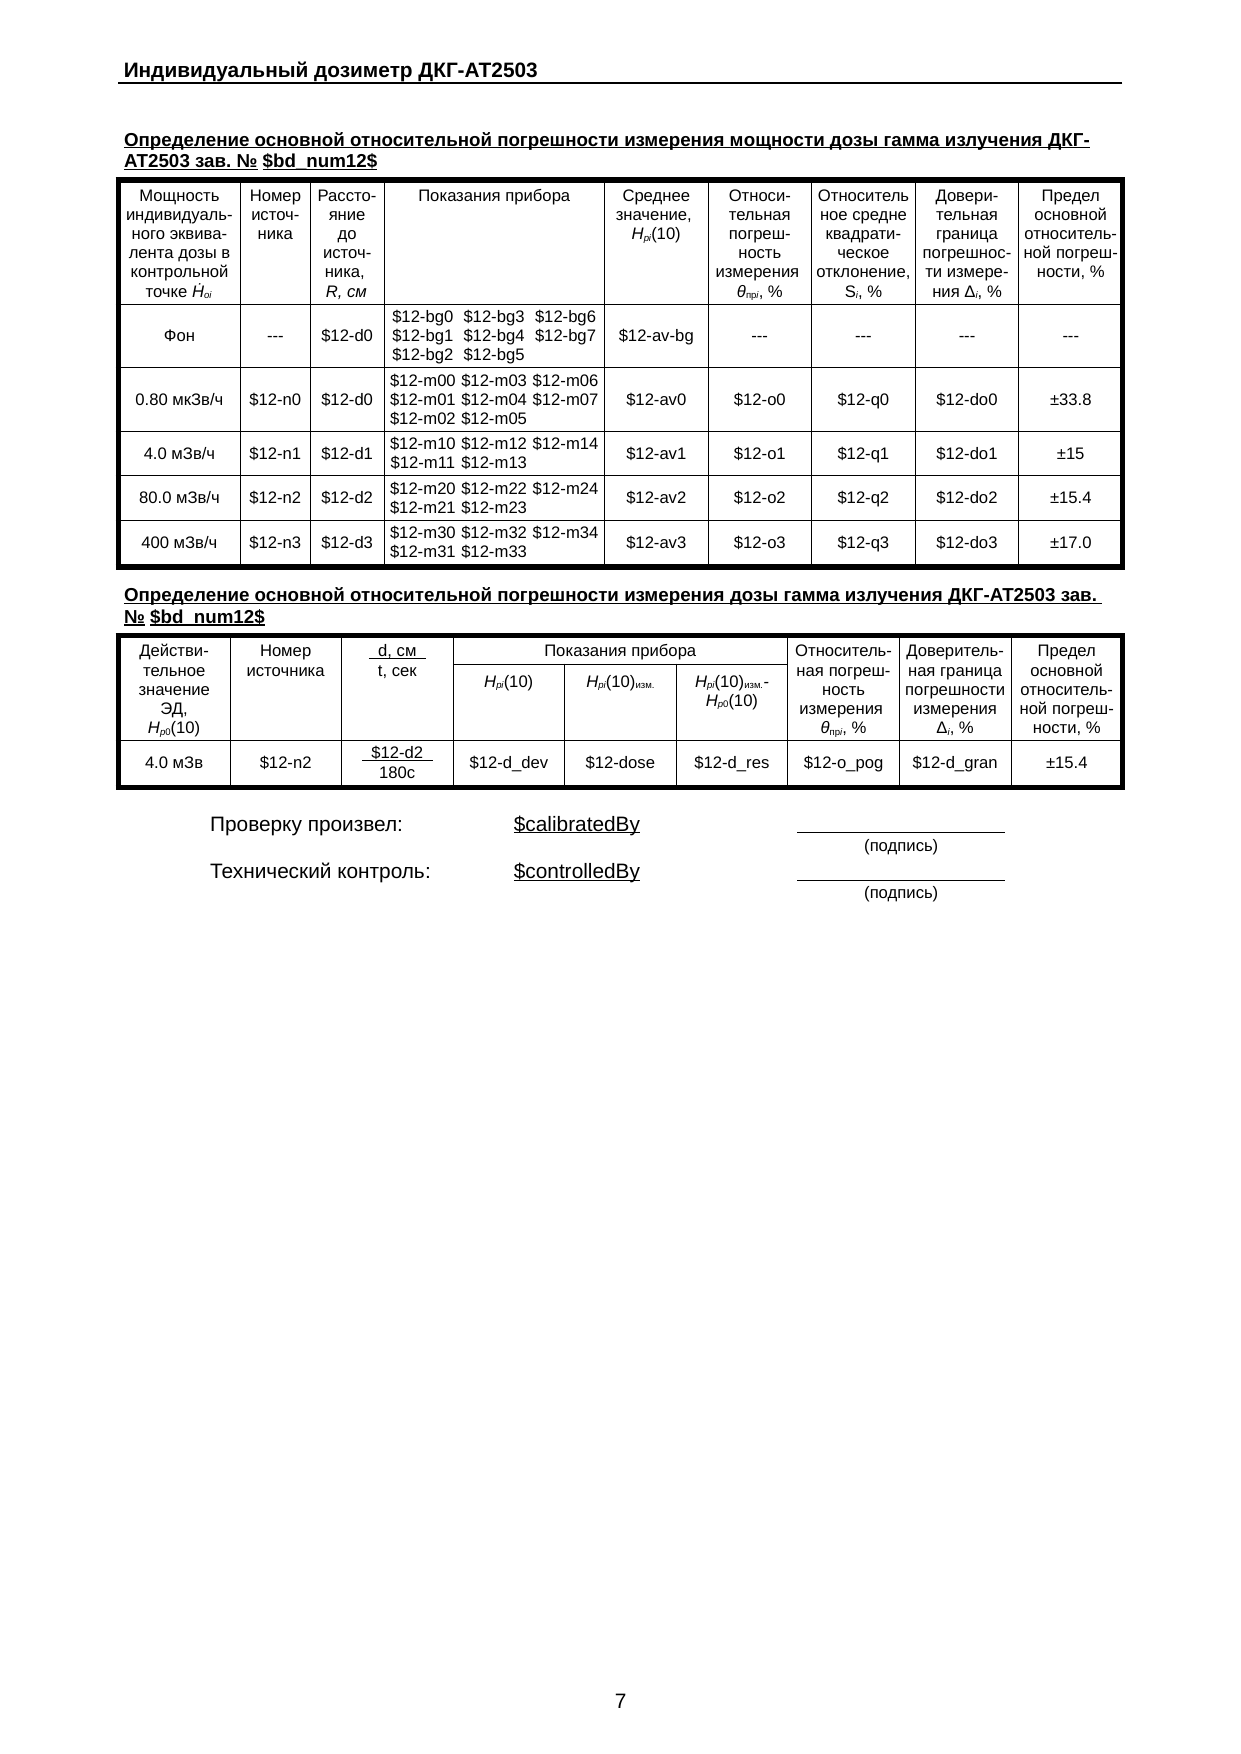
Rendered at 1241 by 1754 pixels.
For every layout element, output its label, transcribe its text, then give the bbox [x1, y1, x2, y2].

table_cell $12-o_pog [788, 741, 899, 784]
table_cell --- [812, 305, 915, 367]
table_cell [514, 835, 771, 859]
table_cell $12-d0 [311, 368, 384, 431]
table_cell [514, 883, 771, 907]
table_cell $12-d1 [311, 432, 384, 475]
table_cell Довери-тельная граница погрешнос-ти измере-ния Δi, % [916, 183, 1018, 303]
table_cell $12-d_dev [454, 741, 564, 784]
table_header Определение основной относительной погрешности измерения дозы гамма излучения ДКГ-АТ2503 зав. № $bd_num12$ [118, 570, 1122, 633]
table_cell $12-d0 [311, 305, 384, 367]
table_cell Рассто-яние до источ-ника, R, см [311, 183, 384, 303]
table_cell 4.0 мЗв [121, 741, 230, 784]
table_cell $12-o0 [709, 368, 811, 431]
table_cell d, см t, сек [342, 638, 453, 740]
table_cell Hpi(10) [454, 665, 564, 740]
table_cell $12-d2 [311, 476, 384, 520]
table_cell [210, 883, 514, 907]
table_cell [771, 859, 1031, 883]
table_cell Мощность индивидуаль-ного эквива-лента дозы в контрольной точке Ḣoi [121, 183, 240, 303]
table_cell $12-d3 [311, 521, 384, 564]
table_cell ±15 [1019, 432, 1120, 475]
table_cell $12-bg0 $12-bg1 $12-bg2 $12-bg3 $12-bg4 $12-bg5 $12-bg6 $12-bg7 [385, 305, 604, 367]
table_cell --- [241, 305, 310, 367]
table_cell 400 мЗв/ч [121, 521, 240, 564]
table_header Проверку произвел: [210, 811, 514, 835]
table_cell $12-n0 [241, 368, 310, 431]
table_cell $12-n3 [241, 521, 310, 564]
table_cell $12-d_gran [900, 741, 1011, 784]
table_cell $12-o3 [709, 521, 811, 564]
table_cell Hpi(10)изм.-Hp0(10) [677, 665, 787, 740]
table_cell ±17.0 [1019, 521, 1120, 564]
table_cell (подпись) [771, 835, 1031, 859]
table_cell $controlledBy [514, 859, 771, 883]
table_cell $12-q1 [812, 432, 915, 475]
table_cell $12-do2 [916, 476, 1018, 520]
table_cell Показания прибора [454, 638, 787, 663]
table_cell Фон [121, 305, 240, 367]
table_cell 4.0 мЗв/ч [121, 432, 240, 475]
table_cell --- [1019, 305, 1120, 367]
table_cell ±15.4 [1012, 741, 1120, 784]
table_cell $12-do3 [916, 521, 1018, 564]
table_header [771, 811, 1031, 835]
table_cell $12-m30 $12-m31 $12-m32 $12-m33 $12-m34 [385, 521, 604, 564]
table_cell $12-d_res [677, 741, 787, 784]
table_cell $12-m20 $12-m21 $12-m22 $12-m23 $12-m24 [385, 476, 604, 520]
table_cell (подпись) [771, 883, 1031, 907]
table_cell $12-av0 [605, 368, 708, 431]
table_cell Номер источника [231, 638, 341, 740]
table_cell Hpi(10)изм. [565, 665, 676, 740]
table_cell $12-m00 $12-m01 $12-m02 $12-m03 $12-m04 $12-m05 $12-m06 $12-m07 [385, 368, 604, 431]
table_cell Относи-тельная погреш-ность измерения θпрi, % [709, 183, 811, 303]
table_cell $12-q2 [812, 476, 915, 520]
table_cell $12-o2 [709, 476, 811, 520]
table_cell Предел основной относитель-ной погреш-ности, % [1012, 638, 1120, 740]
table_cell $12-n2 [241, 476, 310, 520]
table_cell $12-av-bg [605, 305, 708, 367]
table_cell --- [709, 305, 811, 367]
table_cell 0.80 мкЗв/ч [121, 368, 240, 431]
table_cell $12-do0 [916, 368, 1018, 431]
table_cell $12-dose [565, 741, 676, 784]
table_cell Относитель-ная погреш-ность измерения θпрi, % [788, 638, 899, 740]
table_cell $12-n1 [241, 432, 310, 475]
table_cell $12-m10 $12-m11 $12-m12 $12-m13 $12-m14 [385, 432, 604, 475]
table_header $calibratedBy [514, 811, 771, 835]
table_cell Показания прибора [385, 183, 604, 303]
table_cell $12-d2 180c [342, 741, 453, 784]
table_cell Доверитель-ная граница погрешности измерения Δi, % [900, 638, 1011, 740]
table_cell [210, 835, 514, 859]
table_cell $12-q3 [812, 521, 915, 564]
table_cell $12-o1 [709, 432, 811, 475]
table_cell 80.0 мЗв/ч [121, 476, 240, 520]
table_cell $12-av1 [605, 432, 708, 475]
table_cell Технический контроль: [210, 859, 514, 883]
table_cell Относительное средне квадрати-ческое отклонение, Si, % [812, 183, 915, 303]
table_cell ±33.8 [1019, 368, 1120, 431]
table_cell $12-n2 [231, 741, 341, 784]
table_cell $12-av2 [605, 476, 708, 520]
table_cell Номер источ-ника [241, 183, 310, 303]
table_cell $12-do1 [916, 432, 1018, 475]
table_cell $12-q0 [812, 368, 915, 431]
table_cell $12-av3 [605, 521, 708, 564]
table_header Определение основной относительной погрешности измерения мощности дозы гамма излучения ДКГ-АТ2503 зав. № $bd_num12$ [118, 114, 1122, 177]
table_cell Среднее значение, Hpi(10) [605, 183, 708, 303]
table_cell Действи-тельное значение ЭД, Hp0(10) [121, 638, 230, 740]
table_cell Предел основной относитель-ной погреш-ности, % [1019, 183, 1120, 303]
table_cell ±15.4 [1019, 476, 1120, 520]
table_cell --- [916, 305, 1018, 367]
